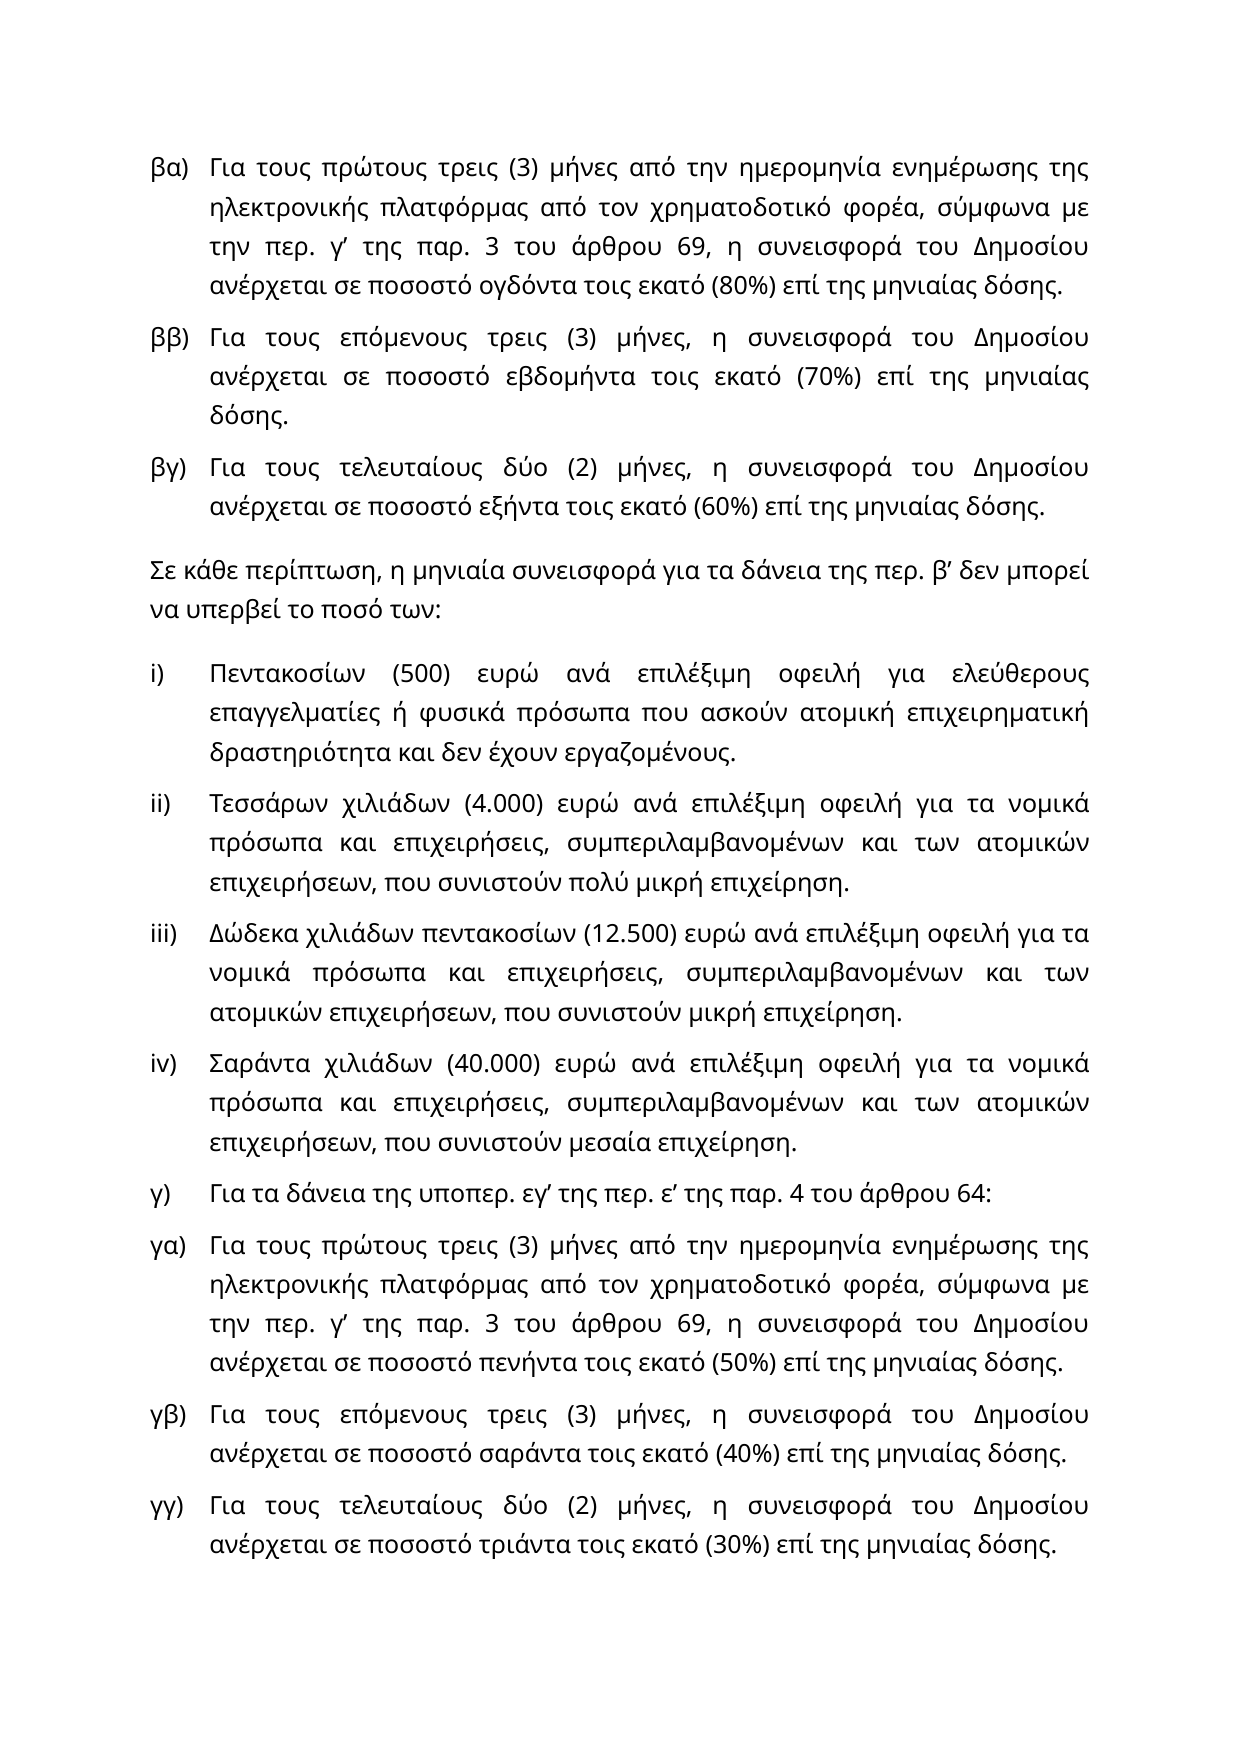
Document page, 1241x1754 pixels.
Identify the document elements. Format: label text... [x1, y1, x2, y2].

list i) Πεντακοσίων (500) ευρώ ανά επιλέξιμη οφειλή για ελεύθερους επαγγελματίες ή φυσικά πρόσωπα που ασκούν ατομική επιχειρηματική δραστηριότητα και δεν έχουν εργαζομένους. [150, 656, 1090, 768]
list ii) Τεσσάρων χιλιάδων (4.000) ευρώ ανά επιλέξιμη οφειλή για τα νομικά πρόσωπα και επιχειρήσεις, συμπεριλαμβανομένων και των ατομικών επιχειρήσεων, που συνιστούν πολύ μικρή επιχείρηση. [150, 786, 1090, 898]
list iii) Δώδεκα χιλιάδων πεντακοσίων (12.500) ευρώ ανά επιλέξιμη οφειλή για τα νομικά πρόσωπα και επιχειρήσεις, συμπεριλαμβανομένων και των ατομικών επιχειρήσεων, που συνιστούν μικρή επιχείρηση. [150, 916, 1090, 1028]
text Σε κάθε περίπτωση, η μηνιαία συνεισφορά για τα δάνεια της περ. β’ δεν μπορεί να υπερβεί το ποσό των: [150, 552, 1090, 626]
list ββ) Για τους επόμενους τρεις (3) μήνες, η συνεισφορά του Δημοσίου ανέρχεται σε ποσοστό εβδομήντα τοις εκατό (70%) επί της μηνιαίας δόσης. [150, 319, 1090, 432]
list γα) Για τους πρώτους τρεις (3) μήνες από την ημερομηνία ενημέρωσης της ηλεκτρονικής πλατφόρμας από τον χρηματοδοτικό φορέα, σύμφωνα με την περ. γ’ της παρ. 3 του άρθρου 69, η συνεισφορά του Δημοσίου ανέρχεται σε ποσοστό πενήντα τοις εκατό (50%) επί της μηνιαίας δόσης. [150, 1227, 1090, 1379]
list γ) Για τα δάνεια της υποπερ. εγ’ της περ. ε’ της παρ. 4 του άρθρου 64: [150, 1176, 1090, 1210]
list βα) Για τους πρώτους τρεις (3) μήνες από την ημερομηνία ενημέρωσης της ηλεκτρονικής πλατφόρμας από τον χρηματοδοτικό φορέα, σύμφωνα με την περ. γ’ της παρ. 3 του άρθρου 69, η συνεισφορά του Δημοσίου ανέρχεται σε ποσοστό ογδόντα τοις εκατό (80%) επί της μηνιαίας δόσης. [150, 150, 1090, 302]
list iv) Σαράντα χιλιάδων (40.000) ευρώ ανά επιλέξιμη οφειλή για τα νομικά πρόσωπα και επιχειρήσεις, συμπεριλαμβανομένων και των ατομικών επιχειρήσεων, που συνιστούν μεσαία επιχείρηση. [150, 1046, 1090, 1158]
list γγ) Για τους τελευταίους δύο (2) μήνες, η συνεισφορά του Δημοσίου ανέρχεται σε ποσοστό τριάντα τοις εκατό (30%) επί της μηνιαίας δόσης. [150, 1487, 1090, 1561]
list γβ) Για τους επόμενους τρεις (3) μήνες, η συνεισφορά του Δημοσίου ανέρχεται σε ποσοστό σαράντα τοις εκατό (40%) επί της μηνιαίας δόσης. [150, 1397, 1090, 1470]
list βγ) Για τους τελευταίους δύο (2) μήνες, η συνεισφορά του Δημοσίου ανέρχεται σε ποσοστό εξήντα τοις εκατό (60%) επί της μηνιαίας δόσης. [150, 449, 1090, 522]
